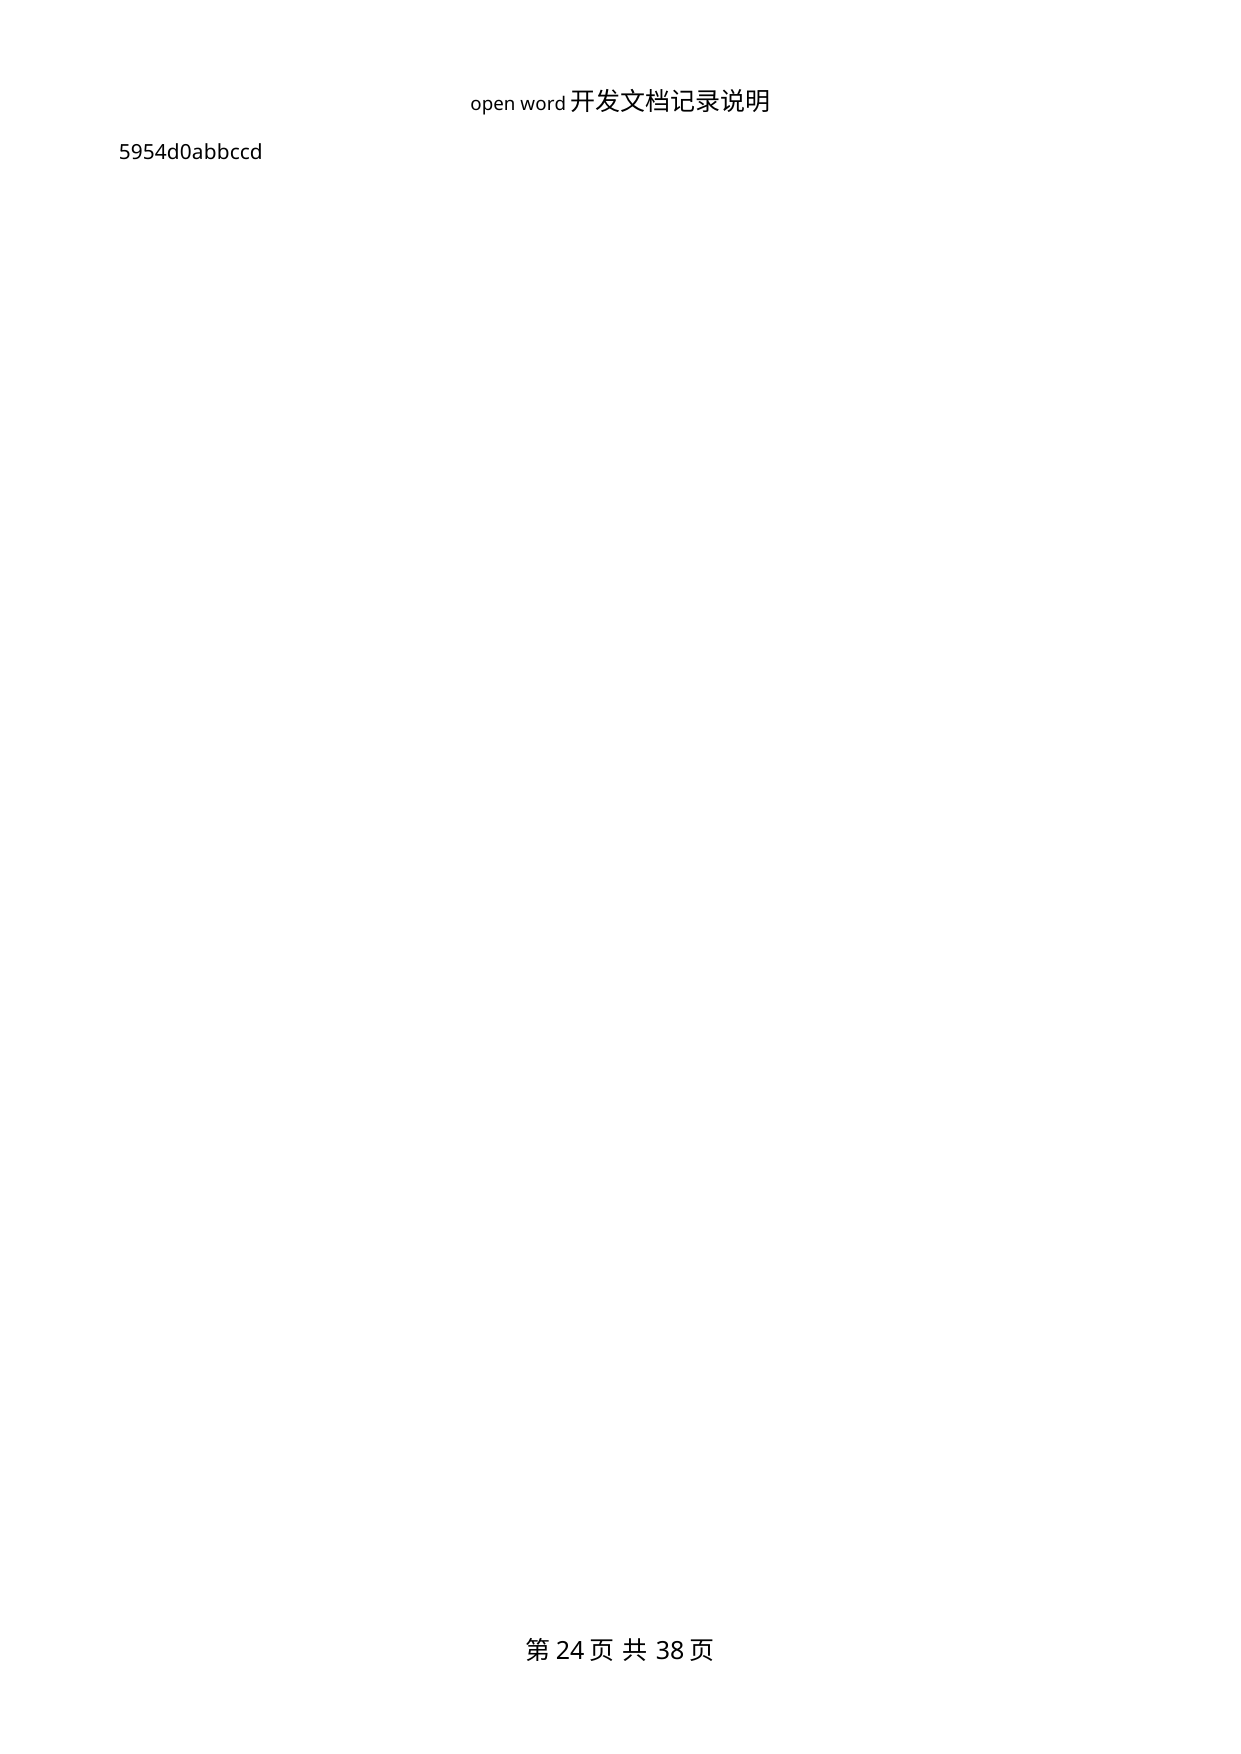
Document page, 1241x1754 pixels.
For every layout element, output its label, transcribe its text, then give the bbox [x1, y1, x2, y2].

text 5954d0abbccd [119, 137, 1121, 166]
